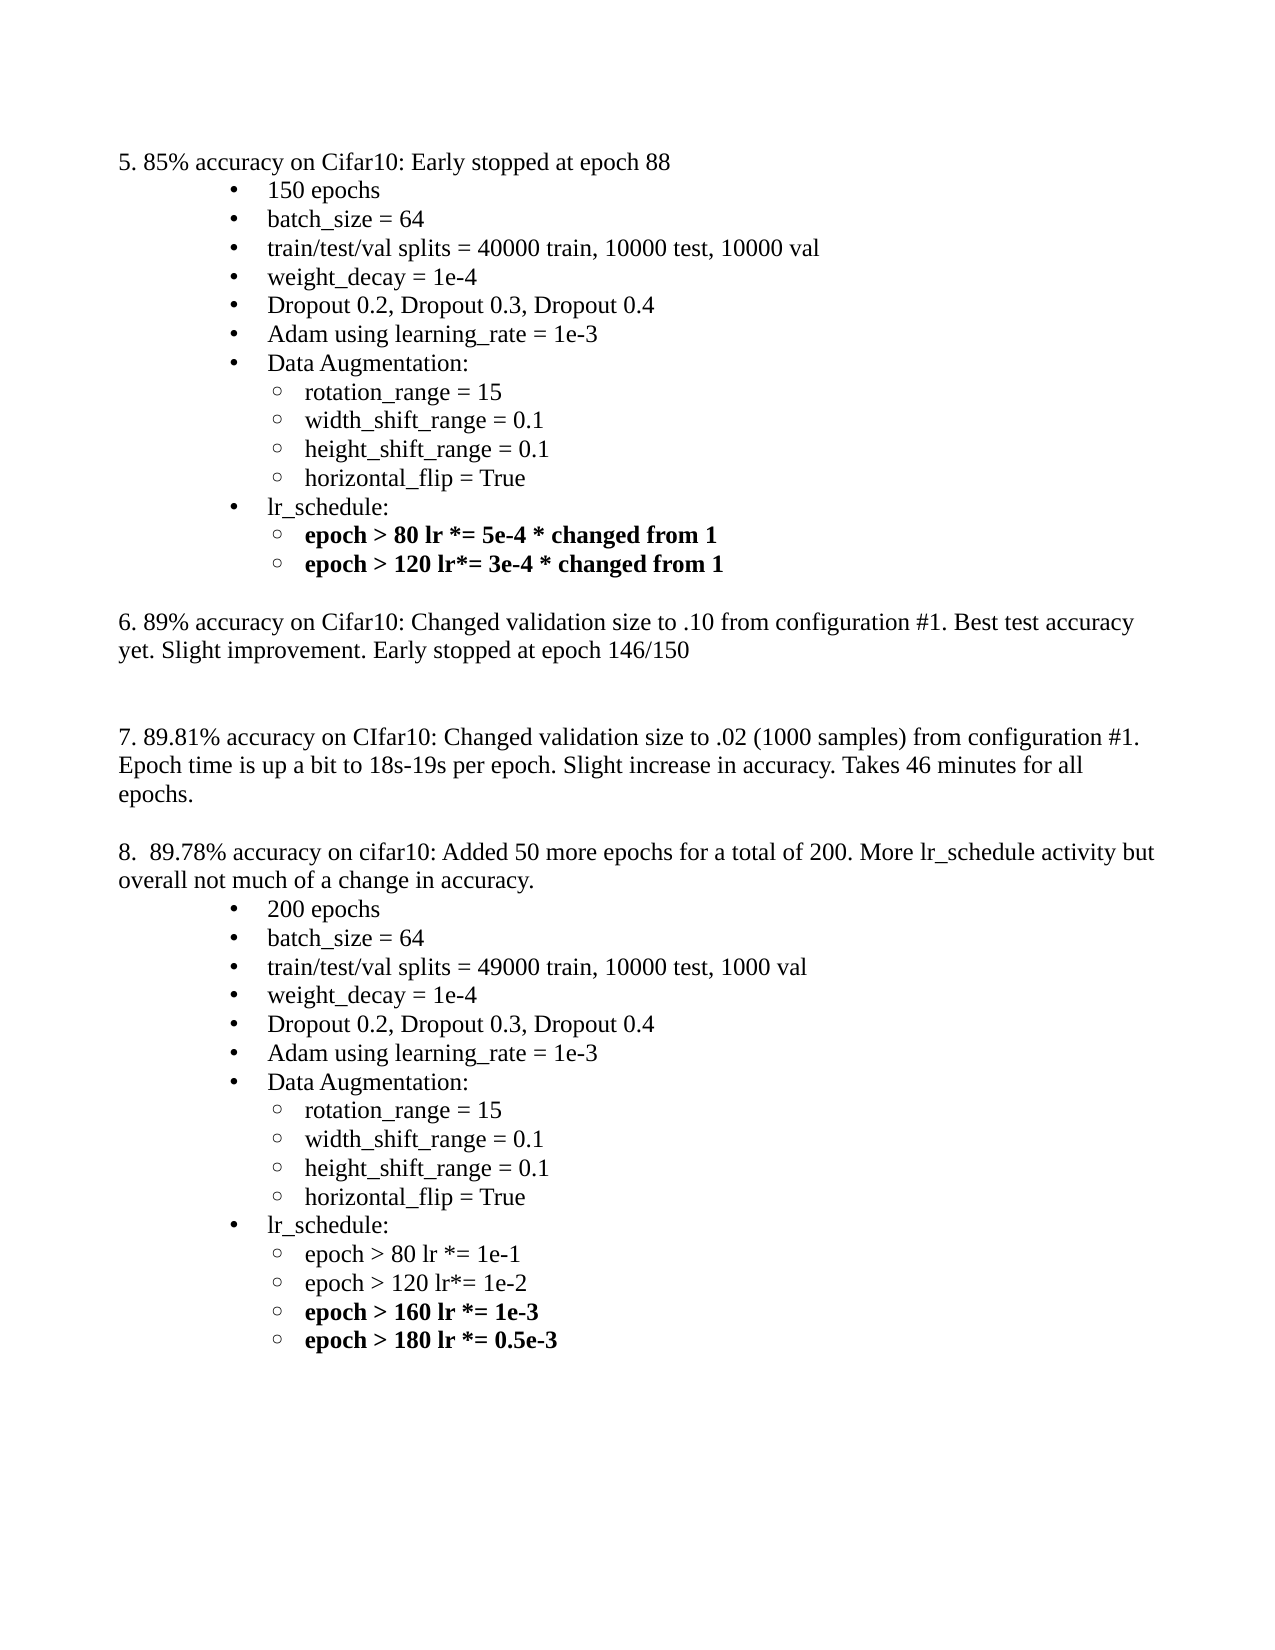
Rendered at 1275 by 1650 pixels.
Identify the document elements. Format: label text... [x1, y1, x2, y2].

list horizontal_flip = True [267, 463, 1157, 492]
list width_shift_range = 0.1 [267, 406, 1157, 434]
list Dropout 0.2, Dropout 0.3, Dropout 0.4 [229, 1009, 1157, 1038]
list epoch > 120 lr*= 1e-2 [267, 1268, 1157, 1297]
list epoch > 120 lr*= 3e-4 * changed from 1 [267, 549, 1157, 578]
list train/test/val splits = 40000 train, 10000 test, 10000 val [229, 233, 1157, 262]
list height_shift_range = 0.1 [267, 434, 1157, 463]
list epoch > 80 lr *= 5e-4 * changed from 1 [267, 521, 1157, 549]
list Adam using learning_rate = 1e-3 [229, 319, 1157, 348]
text 7. 89.81% accuracy on CIfar10: Changed validation size to .02 (1000 samples) from configuration #1. Epoch time is up a bit to 18s-19s per epoch. Slight increase in accuracy. Takes 46 minutes for all epochs. [118, 722, 1157, 808]
list lr_schedule: [229, 492, 1157, 521]
text 5. 85% accuracy on Cifar10: Early stopped at epoch 88 [118, 147, 1157, 176]
list epoch > 160 lr *= 1e-3 [267, 1297, 1157, 1326]
list batch_size = 64 [229, 923, 1157, 952]
list width_shift_range = 0.1 [267, 1124, 1157, 1153]
list lr_schedule: [229, 1211, 1157, 1239]
list rotation_range = 15 [267, 377, 1157, 406]
list height_shift_range = 0.1 [267, 1153, 1157, 1182]
list epoch > 80 lr *= 1e-1 [267, 1239, 1157, 1268]
list batch_size = 64 [229, 204, 1157, 233]
list train/test/val splits = 49000 train, 10000 test, 1000 val [229, 952, 1157, 981]
list horizontal_flip = True [267, 1182, 1157, 1211]
list weight_decay = 1e-4 [229, 981, 1157, 1009]
list Data Augmentation: [229, 348, 1157, 377]
text 6. 89% accuracy on Cifar10: Changed validation size to .10 from configuration #1. Best test accuracy yet. Slight improvement. Early stopped at epoch 146/150 [118, 607, 1157, 664]
list Adam using learning_rate = 1e-3 [229, 1038, 1157, 1067]
list Dropout 0.2, Dropout 0.3, Dropout 0.4 [229, 291, 1157, 319]
list epoch > 180 lr *= 0.5e-3 [267, 1326, 1157, 1354]
text 8. 89.78% accuracy on cifar10: Added 50 more epochs for a total of 200. More lr_schedule activity but overall not much of a change in accuracy. [118, 837, 1157, 894]
list 200 epochs [229, 894, 1157, 923]
list rotation_range = 15 [267, 1096, 1157, 1124]
list Data Augmentation: [229, 1067, 1157, 1096]
list 150 epochs [229, 176, 1157, 204]
list weight_decay = 1e-4 [229, 262, 1157, 291]
